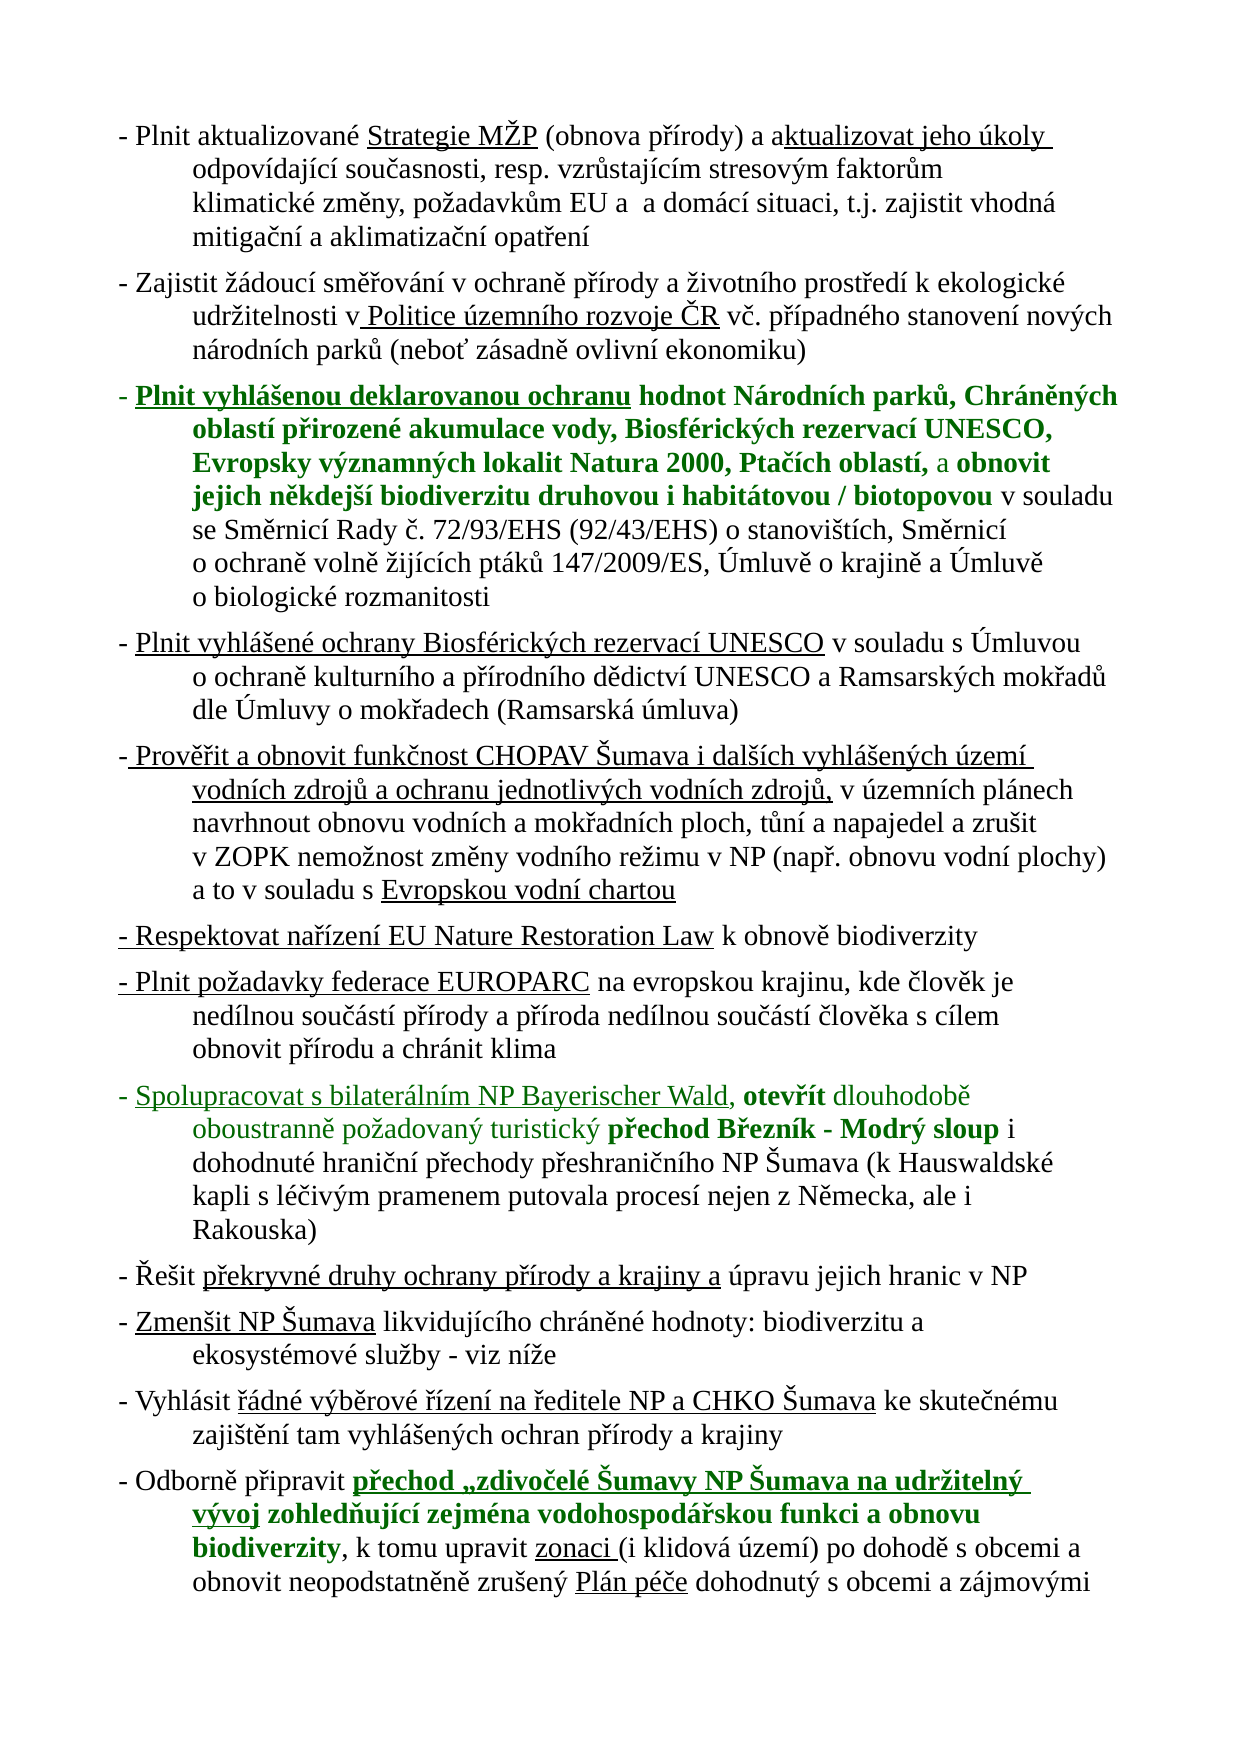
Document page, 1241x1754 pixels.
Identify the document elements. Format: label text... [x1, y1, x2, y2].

text - Plnit vyhlášenou deklarovanou ochranu hodnot Národních parků, Chráněných oblastí přirozené akumulace vody, Biosférických rezervací UNESCO, Evropsky významných lokalit Natura 2000, Ptačích oblastí, a obnovit jejich někdejší biodiverzitu druhovou i habitátovou / biotopovou v souladu se Směrnicí Rady č. 72/93/EHS (92/43/EHS) o stanovištích, Směrnicí o ochraně volně žijících ptáků 147/2009/ES, Úmluvě o krajině a Úmluvě o biologické rozmanitosti [118, 378, 1122, 613]
text - Zmenšit NP Šumava likvidujícího chráněné hodnoty: biodiverzitu a ekosystémové služby - viz níže [118, 1304, 1122, 1371]
text - Prověřit a obnovit funkčnost CHOPAV Šumava i dalších vyhlášených území vodních zdrojů a ochranu jednotlivých vodních zdrojů, v územních plánech navrhnout obnovu vodních a mokřadních ploch, tůní a napajedel a zrušit v ZOPK nemožnost změny vodního režimu v NP (např. obnovu vodní plochy) a to v souladu s Evropskou vodní chartou [118, 738, 1122, 906]
text - Respektovat nařízení EU Nature Restoration Law k obnově biodiverzity [118, 918, 1122, 952]
text - Odborně připravit přechod „zdivočelé Šumavy NP Šumava na udržitelný vývoj zohledňující zejména vodohospodářskou funkci a obnovu biodiverzity, k tomu upravit zonaci (i klidová území) po dohodě s obcemi a obnovit neopodstatněně zrušený Plán péče dohodnutý s obcemi a zájmovými [118, 1463, 1122, 1597]
text - Plnit aktualizované Strategie MŽP (obnova přírody) a aktualizovat jeho úkoly odpovídající současnosti, resp. vzrůstajícím stresovým faktorům klimatické změny, požadavkům EU a a domácí situaci, t.j. zajistit vhodná mitigační a aklimatizační opatření [118, 118, 1122, 252]
text - Zajistit žádoucí směřování v ochraně přírody a životního prostředí k ekologické udržitelnosti v Politice územního rozvoje ČR vč. případného stanovení nových národních parků (neboť zásadně ovlivní ekonomiku) [118, 265, 1122, 365]
text - Spolupracovat s bilaterálním NP Bayerischer Wald, otevřít dlouhodobě oboustranně požadovaný turistický přechod Březník - Modrý sloup i dohodnuté hraniční přechody přeshraničního NP Šumava (k Hauswaldské kapli s léčivým pramenem putovala procesí nejen z Německa, ale i Rakouska) [118, 1078, 1122, 1245]
text - Plnit požadavky federace EUROPARC na evropskou krajinu, kde člověk je nedílnou součástí přírody a příroda nedílnou součástí člověka s cílem obnovit přírodu a chránit klima [118, 964, 1122, 1065]
text - Řešit překryvné druhy ochrany přírody a krajiny a úpravu jejich hranic v NP [118, 1258, 1122, 1291]
text - Vyhlásit řádné výběrové řízení na ředitele NP a CHKO Šumava ke skutečnému zajištění tam vyhlášených ochran přírody a krajiny [118, 1383, 1122, 1451]
text - Plnit vyhlášené ochrany Biosférických rezervací UNESCO v souladu s Úmluvou o ochraně kulturního a přírodního dědictví UNESCO a Ramsarských mokřadů dle Úmluvy o mokřadech (Ramsarská úmluva) [118, 625, 1122, 726]
